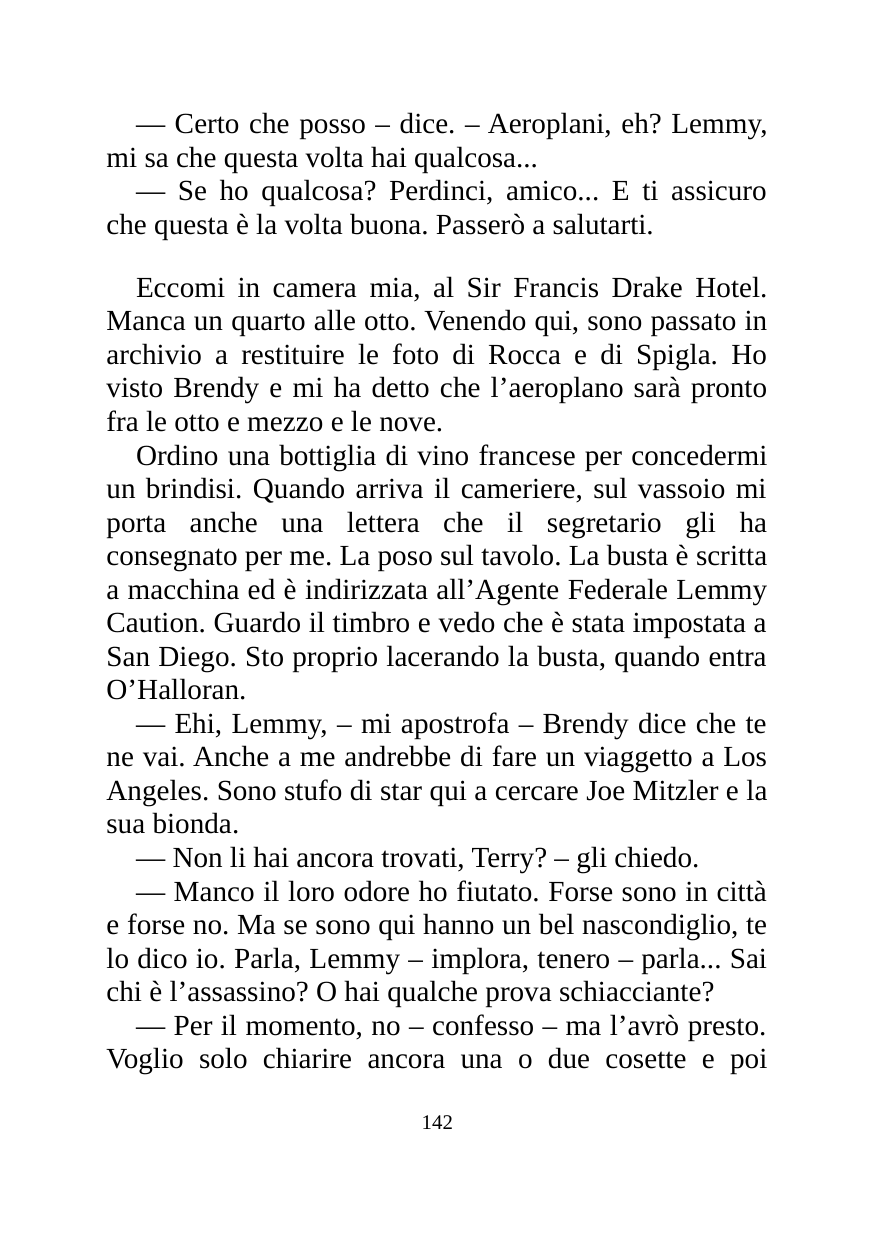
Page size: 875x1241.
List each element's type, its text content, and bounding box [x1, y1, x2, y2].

text — Per il momento, no – confesso – ma l’avrò presto. Voglio solo chiarire ancora una o due cosette e poi [106, 1008, 768, 1075]
text — Manco il loro odore ho fiutato. Forse sono in città e forse no. Ma se sono qui hanno un bel nascondiglio, te lo dico io. Parla, Lemmy – implora, tenero – parla... Sai chi è l’assassino? O hai qualche prova schiacciante? [106, 874, 768, 1008]
text Ordino una bottiglia di vino francese per concedermi un brindisi. Quando arriva il cameriere, sul vassoio mi porta anche una lettera che il segretario gli ha consegnato per me. La poso sul tavolo. La busta è scritta a macchina ed è indirizzata all’Agente Federale Lemmy Caution. Guardo il timbro e vedo che è stata impostata a San Diego. Sto proprio lacerando la busta, quando entra O’Halloran. [106, 438, 768, 706]
text — Ehi, Lemmy, – mi apostrofa – Brendy dice che te ne vai. Anche a me andrebbe di fare un viaggetto a Los Angeles. Sono stufo di star qui a cercare Joe Mitzler e la sua bionda. [106, 706, 768, 840]
text — Non li hai ancora trovati, Terry? – gli chiedo. [106, 840, 768, 874]
text — Se ho qualcosa? Perdinci, amico... E ti assicuro che questa è la volta buona. Passerò a salutarti. [106, 173, 768, 240]
text Eccomi in camera mia, al Sir Francis Drake Hotel. Manca un quarto alle otto. Venendo qui, sono passato in archivio a restituire le foto di Rocca e di Spigla. Ho visto Brendy e mi ha detto che l’aeroplano sarà pronto fra le otto e mezzo e le nove. [106, 270, 768, 438]
text — Certo che posso – dice. – Aeroplani, eh? Lemmy, mi sa che questa volta hai qualcosa... [106, 106, 768, 173]
